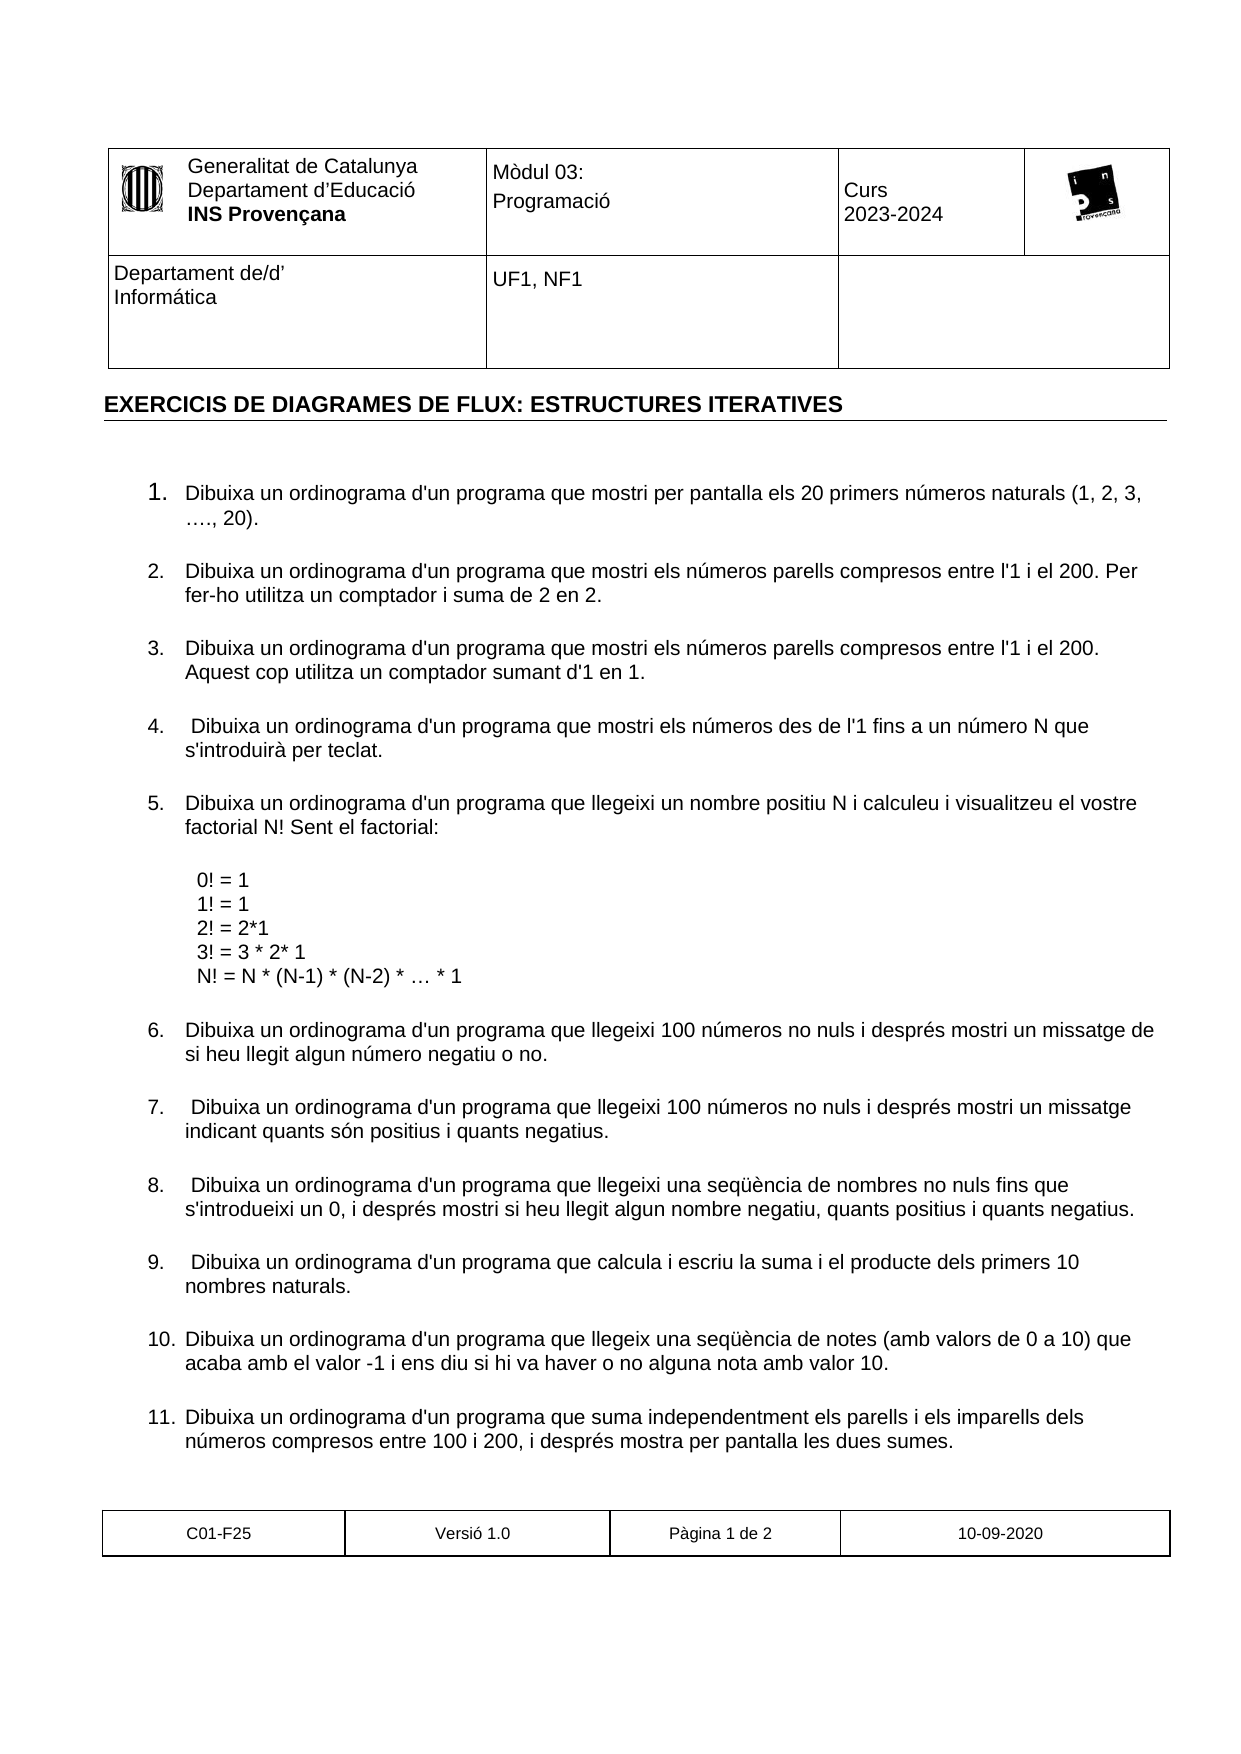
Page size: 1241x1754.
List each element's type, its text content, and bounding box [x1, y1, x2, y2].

table_header Mòdul 03: Programació [487, 149, 838, 255]
table_cell Departament de/d’ Informática [109, 256, 486, 367]
list Dibuixa un ordinograma d'un programa que mostri els números parells compresos entre l'1 i el 200. Aquest cop utilitza un comptador sumant d'1 en 1. [147, 636, 1167, 684]
picture [121, 165, 163, 213]
list Dibuixa un ordinograma d'un programa que mostri per pantalla els 20 primers números naturals (1, 2, 3,…., 20). [147, 477, 1167, 529]
table_header Generalitat de Catalunya Departament d’Educació INS Provençana [109, 149, 486, 255]
list Dibuixa un ordinograma d'un programa que llegeixi 100 números no nuls i després mostri un missatge indicant quants són positius i quants negatius. [147, 1095, 1167, 1143]
table_cell [839, 256, 1169, 367]
list Dibuixa un ordinograma d'un programa que calcula i escriu la suma i el producte dels primers 10 nombres naturals. [147, 1250, 1167, 1298]
list Dibuixa un ordinograma d'un programa que llegeixi 100 números no nuls i després mostri un missatge de si heu llegit algun número negatiu o no. [147, 1018, 1167, 1066]
table_cell UF1, NF1 [487, 256, 838, 367]
table_header Curs 2023-2024 [839, 149, 1024, 255]
table_header [1025, 149, 1169, 255]
list Dibuixa un ordinograma d'un programa que llegeixi un nombre positiu N i calculeu i visualitzeu el vostre factorial N! Sent el factorial: [147, 791, 1167, 839]
text 0! = 1 1! = 1 2! = 2*1 3! = 3 * 2* 1 N! = N * (N-1) * (N-2) * … * 1 [197, 868, 1167, 988]
list Dibuixa un ordinograma d'un programa que llegeix una seqüència de notes (amb valors de 0 a 10) que acaba amb el valor -1 i ens diu si hi va haver o no alguna nota amb valor 10. [147, 1327, 1167, 1375]
list Dibuixa un ordinograma d'un programa que llegeixi una seqüència de nombres no nuls fins que s'introdueixi un 0, i després mostri si heu llegit algun nombre negatiu, quants positius i quants negatius. [147, 1172, 1167, 1220]
list Dibuixa un ordinograma d'un programa que suma independentment els parells i els imparells dels números compresos entre 100 i 200, i després mostra per pantalla les dues sumes. [147, 1404, 1167, 1452]
picture [1051, 164, 1136, 221]
list Dibuixa un ordinograma d'un programa que mostri els números des de l'1 fins a un número N que s'introduirà per teclat. [147, 713, 1167, 761]
text EXERCICIS DE DIAGRAMES DE FLUX: ESTRUCTURES ITERATIVES [103, 391, 1167, 421]
list Dibuixa un ordinograma d'un programa que mostri els números parells compresos entre l'1 i el 200. Per fer-ho utilitza un comptador i suma de 2 en 2. [147, 559, 1167, 607]
